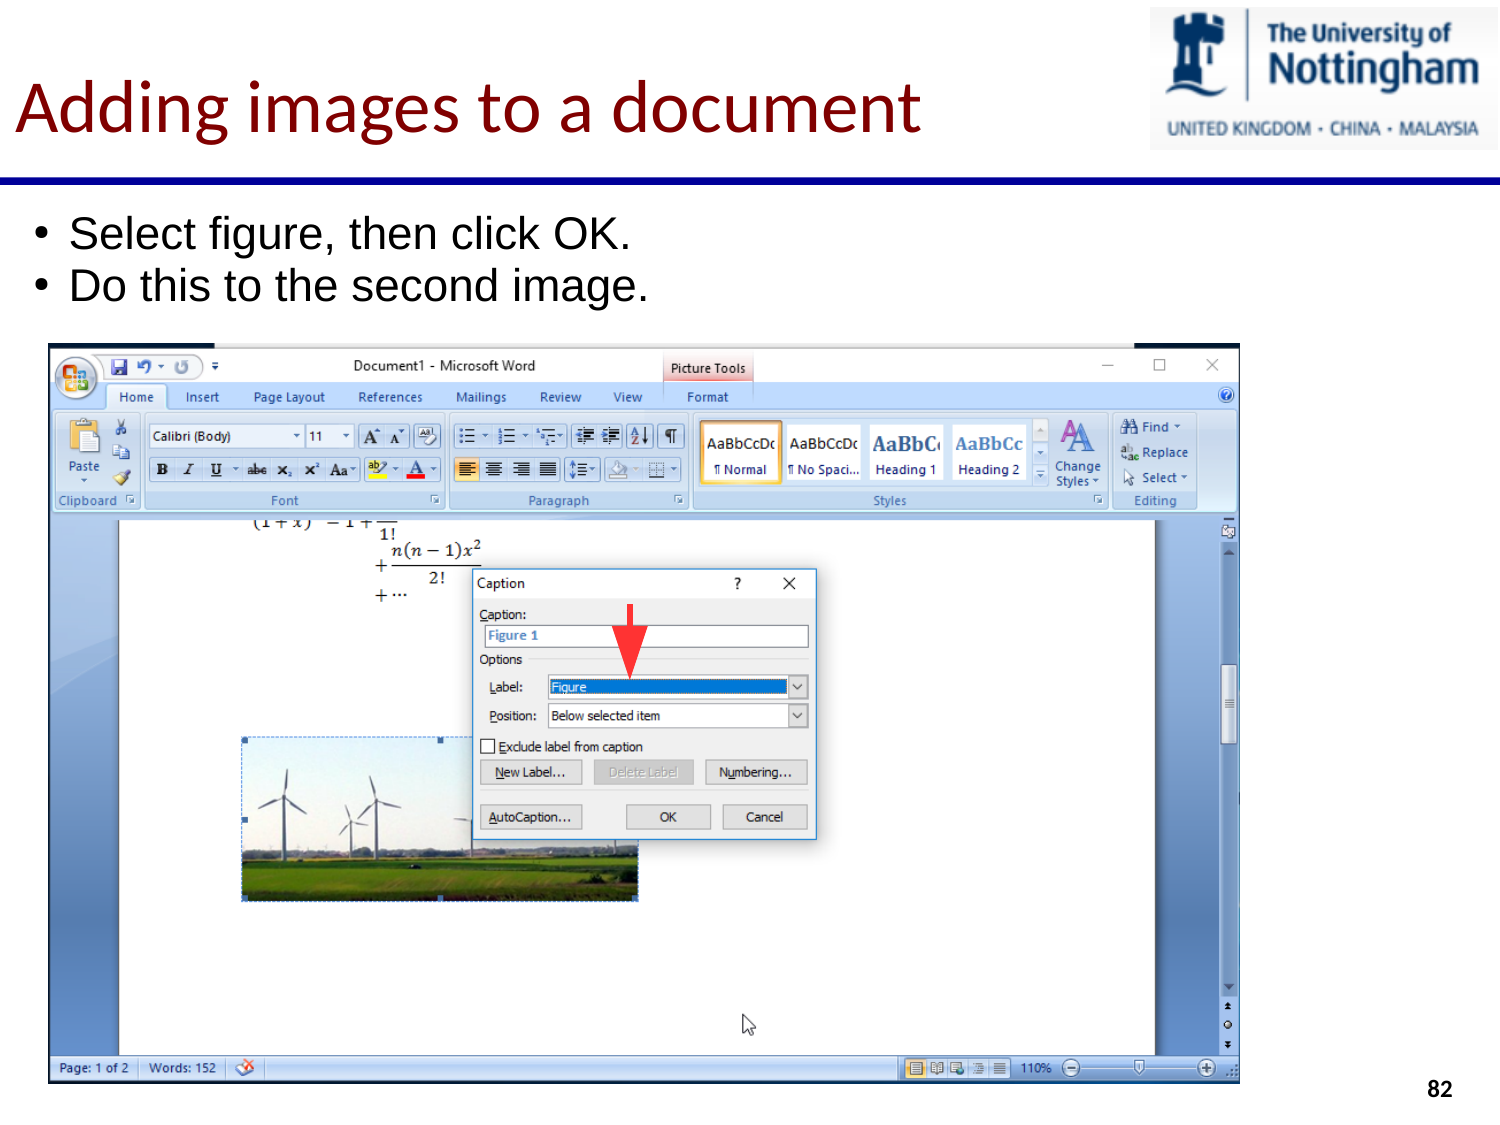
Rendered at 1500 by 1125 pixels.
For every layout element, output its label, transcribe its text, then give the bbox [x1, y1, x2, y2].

title Adding images to a document [0, 24, 1127, 180]
picture [48, 343, 1240, 1084]
picture [1150, 7, 1498, 150]
slide_number [1412, 1050, 1500, 1125]
text_box Select figure, then click OK. Do this to the second image. [18, 200, 1424, 319]
